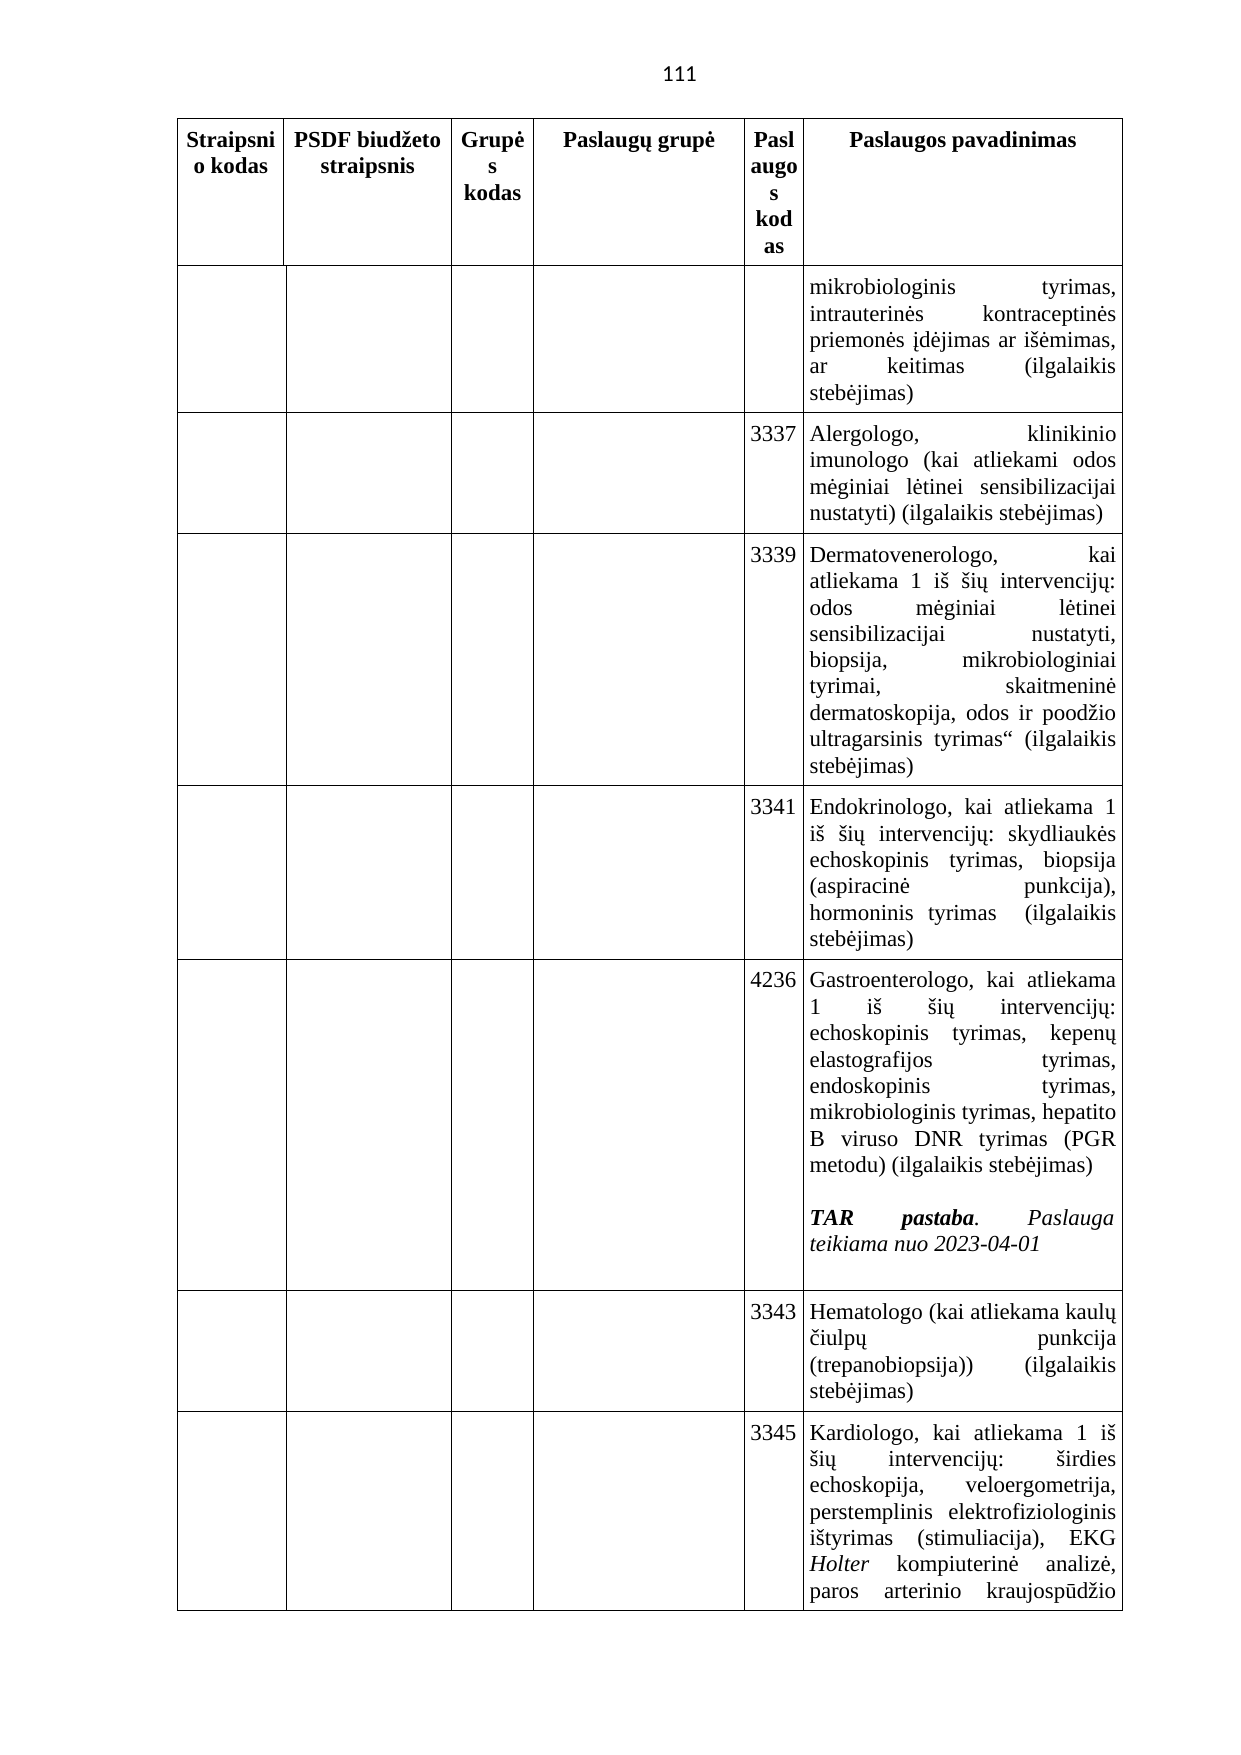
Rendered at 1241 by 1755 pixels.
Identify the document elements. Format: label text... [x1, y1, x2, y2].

table_cell [534, 534, 744, 785]
table_cell 4236 [745, 960, 803, 1290]
table_cell [287, 534, 451, 785]
table_cell [534, 960, 744, 1290]
table_cell [287, 413, 451, 533]
table_cell [452, 266, 533, 412]
table_cell [178, 960, 286, 1290]
table_cell [534, 1412, 744, 1610]
table_cell Hematologo (kai atliekama kaulų čiulpų punkcija (trepanobiopsija)) (ilgalaikis stebėjimas) [804, 1291, 1122, 1411]
table_cell [287, 266, 451, 412]
table_header Paslaugos kodas [745, 119, 803, 265]
table_cell Gastroenterologo, kai atliekama 1 iš šių intervencijų: echoskopinis tyrimas, kepenų elastografijos tyrimas, endoskopinis tyrimas, mikrobiologinis tyrimas, hepatito B viruso DNR tyrimas (PGR metodu) (ilgalaikis stebėjimas) TAR pastaba. Paslauga teikiama nuo 2023-04-01 [804, 960, 1122, 1290]
table_cell [178, 1291, 286, 1411]
table_header PSDF biudžeto straipsnis [284, 119, 451, 265]
table_cell Dermatovenerologo, kai atliekama 1 iš šių intervencijų: odos mėginiai lėtinei sensibilizacijai nustatyti, biopsija, mikrobiologiniai tyrimai, skaitmeninė dermatoskopija, odos ir poodžio ultragarsinis tyrimas“ (ilgalaikis stebėjimas) [804, 534, 1122, 785]
table_cell [287, 1412, 451, 1610]
table_cell 3343 [745, 1291, 803, 1411]
table_cell [534, 786, 744, 958]
table_header Paslaugos pavadinimas [804, 119, 1122, 265]
table_cell [178, 413, 286, 533]
table_cell mikrobiologinis tyrimas, intrauterinės kontraceptinės priemonės įdėjimas ar išėmimas, ar keitimas (ilgalaikis stebėjimas) [804, 266, 1122, 412]
table_cell Alergologo, klinikinio imunologo (kai atliekami odos mėginiai lėtinei sensibilizacijai nustatyti) (ilgalaikis stebėjimas) [804, 413, 1122, 533]
table_cell [452, 960, 533, 1290]
table_cell [452, 1291, 533, 1411]
table_cell [745, 266, 803, 412]
table_cell [178, 786, 286, 958]
table_cell [452, 786, 533, 958]
table_cell 3339 [745, 534, 803, 785]
table_header Grupės kodas [452, 119, 533, 265]
table_cell Endokrinologo, kai atliekama 1 iš šių intervencijų: skydliaukės echoskopinis tyrimas, biopsija (aspiracinė punkcija), hormoninis tyrimas (ilgalaikis stebėjimas) [804, 786, 1122, 958]
table_cell [178, 534, 286, 785]
table_cell [452, 1412, 533, 1610]
table_header Paslaugų grupė [534, 119, 744, 265]
table_cell [452, 413, 533, 533]
table_cell [534, 413, 744, 533]
table_cell [287, 960, 451, 1290]
table_cell [452, 534, 533, 785]
table_header Straipsnio kodas [178, 119, 283, 265]
table_cell 3337 [745, 413, 803, 533]
table_cell [287, 786, 451, 958]
table_cell [178, 1412, 286, 1610]
table_cell 3345 [745, 1412, 803, 1610]
table_cell [178, 266, 286, 412]
table_cell [534, 1291, 744, 1411]
table_cell [287, 1291, 451, 1411]
table_cell 3341 [745, 786, 803, 958]
table_cell [534, 266, 744, 412]
table_cell Kardiologo, kai atliekama 1 iš šių intervencijų: širdies echoskopija, veloergometrija, perstemplinis elektrofiziologinis ištyrimas (stimuliacija), EKG Holter kompiuterinė analizė, paros arterinio kraujospūdžio [804, 1412, 1122, 1610]
